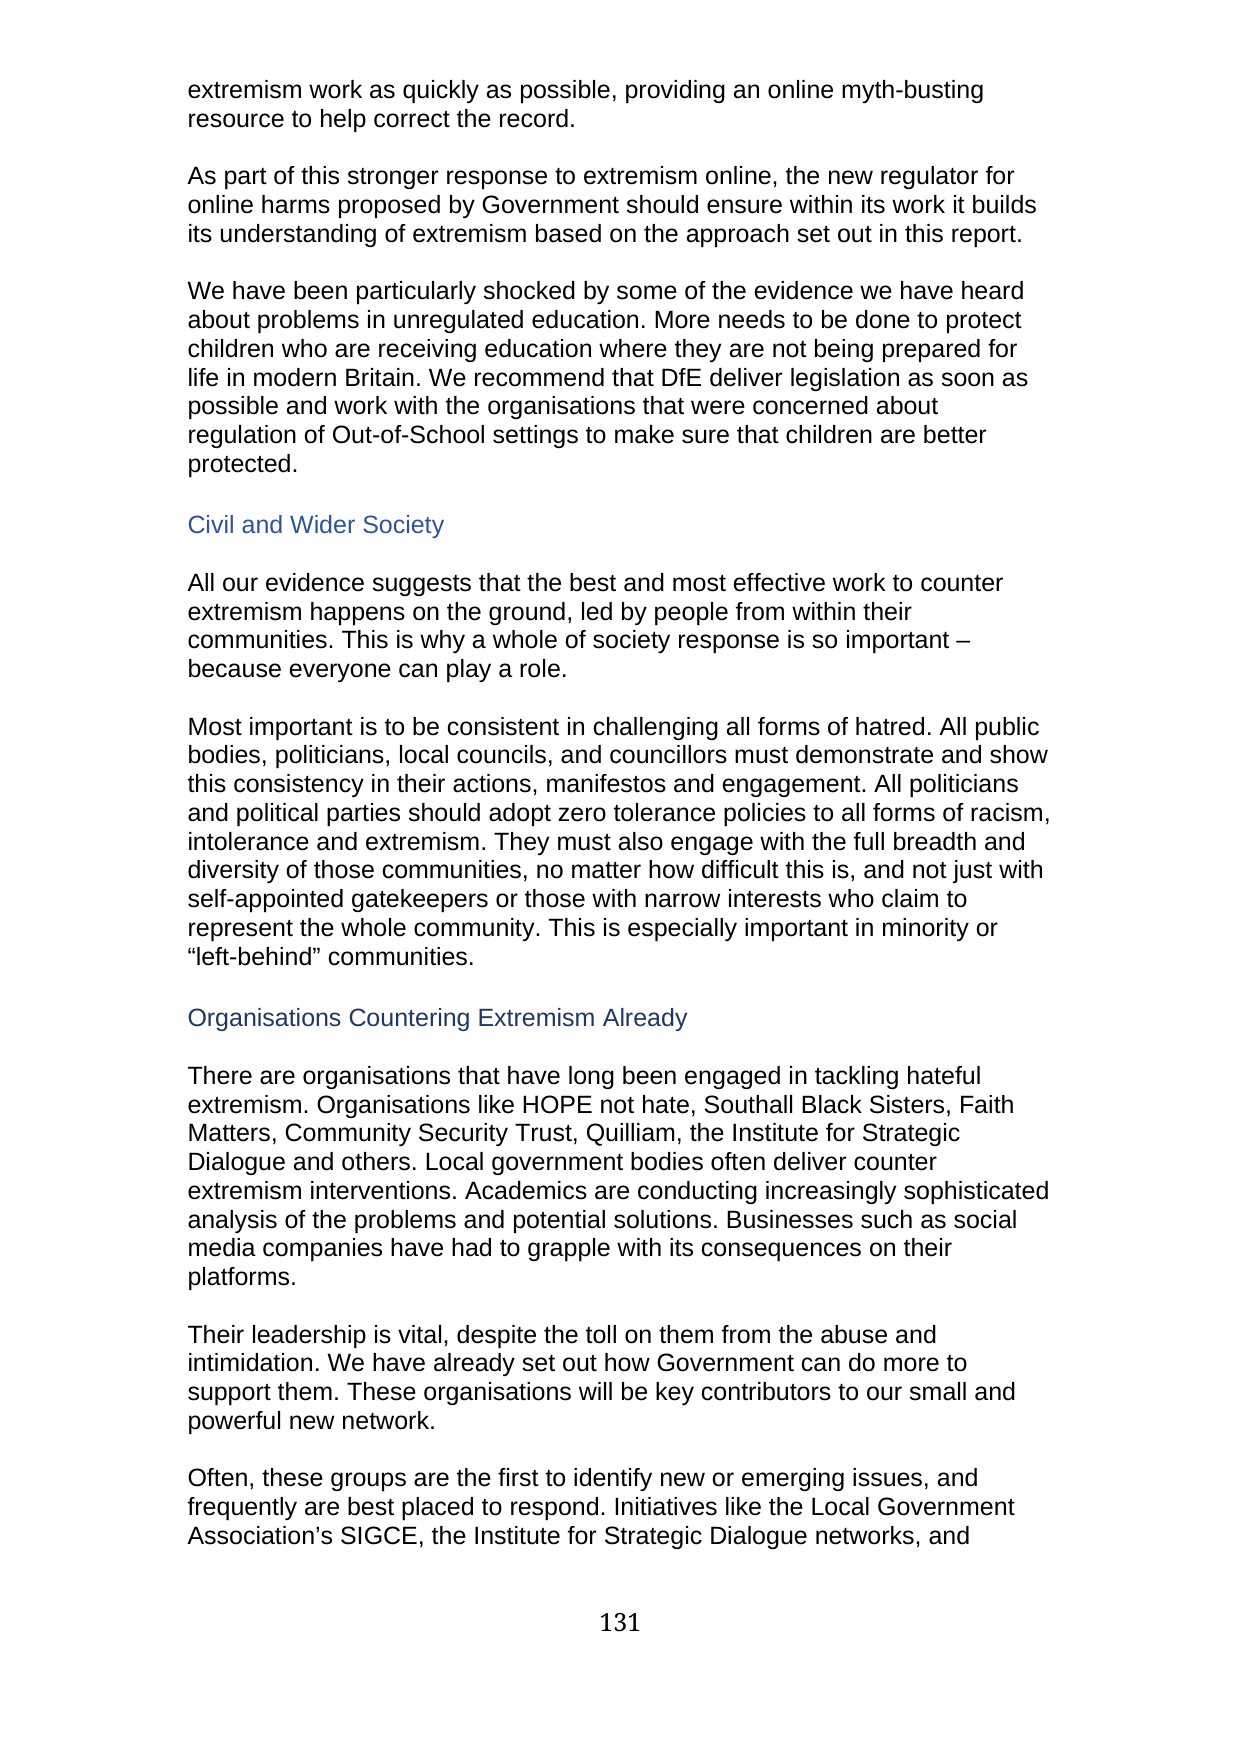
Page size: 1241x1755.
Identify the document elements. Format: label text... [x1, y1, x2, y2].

text Their leadership is vital, despite the toll on them from the abuse and intimidation. We have already set out how Government can do more to support them. These organisations will be key contributors to our small and powerful new network. [187, 1319, 1053, 1434]
subtitle Organisations Countering Extremism Already [187, 1003, 1053, 1032]
text Most important is to be consistent in challenging all forms of hatred. All public bodies, politicians, local councils, and councillors must demonstrate and show this consistency in their actions, manifestos and engagement. All politicians and political parties should adopt zero tolerance policies to all forms of racism, intolerance and extremism. They must also engage with the full breadth and diversity of those communities, no matter how difficult this is, and not just with self-appointed gatekeepers or those with narrow interests who claim to represent the whole community. This is especially important in minority or “left-behind” communities. [187, 712, 1053, 970]
text extremism work as quickly as possible, providing an online myth-busting resource to help correct the record. [187, 75, 1053, 132]
text There are organisations that have long been engaged in tackling hateful extremism. Organisations like HOPE not hate, Southall Black Sisters, Faith Matters, Community Security Trust, Quilliam, the Institute for Strategic Dialogue and others. Local government bodies often deliver counter extremism interventions. Academics are conducting increasingly sophisticated analysis of the problems and potential solutions. Businesses such as social media companies have had to grapple with its consequences on their platforms. [187, 1061, 1053, 1291]
text All our evidence suggests that the best and most effective work to counter extremism happens on the ground, led by people from within their communities. This is why a whole of society response is so important – because everyone can play a role. [187, 568, 1053, 683]
text As part of this stronger response to extremism online, the new regulator for online harms proposed by Government should ensure within its work it builds its understanding of extremism based on the approach set out in this report. [187, 161, 1053, 247]
text We have been particularly shocked by some of the evidence we have heard about problems in unregulated education. More needs to be done to protect children who are receiving education where they are not being prepared for life in modern Britain. We recommend that DfE deliver legislation as soon as possible and work with the organisations that were concerned about regulation of Out-of-School settings to make sure that children are better protected. [187, 276, 1053, 477]
subtitle Civil and Wider Society [187, 510, 1053, 539]
text Often, these groups are the first to identify new or emerging issues, and frequently are best placed to respond. Initiatives like the Local Government Association’s SIGCE, the Institute for Strategic Dialogue networks, and [187, 1463, 1053, 1549]
